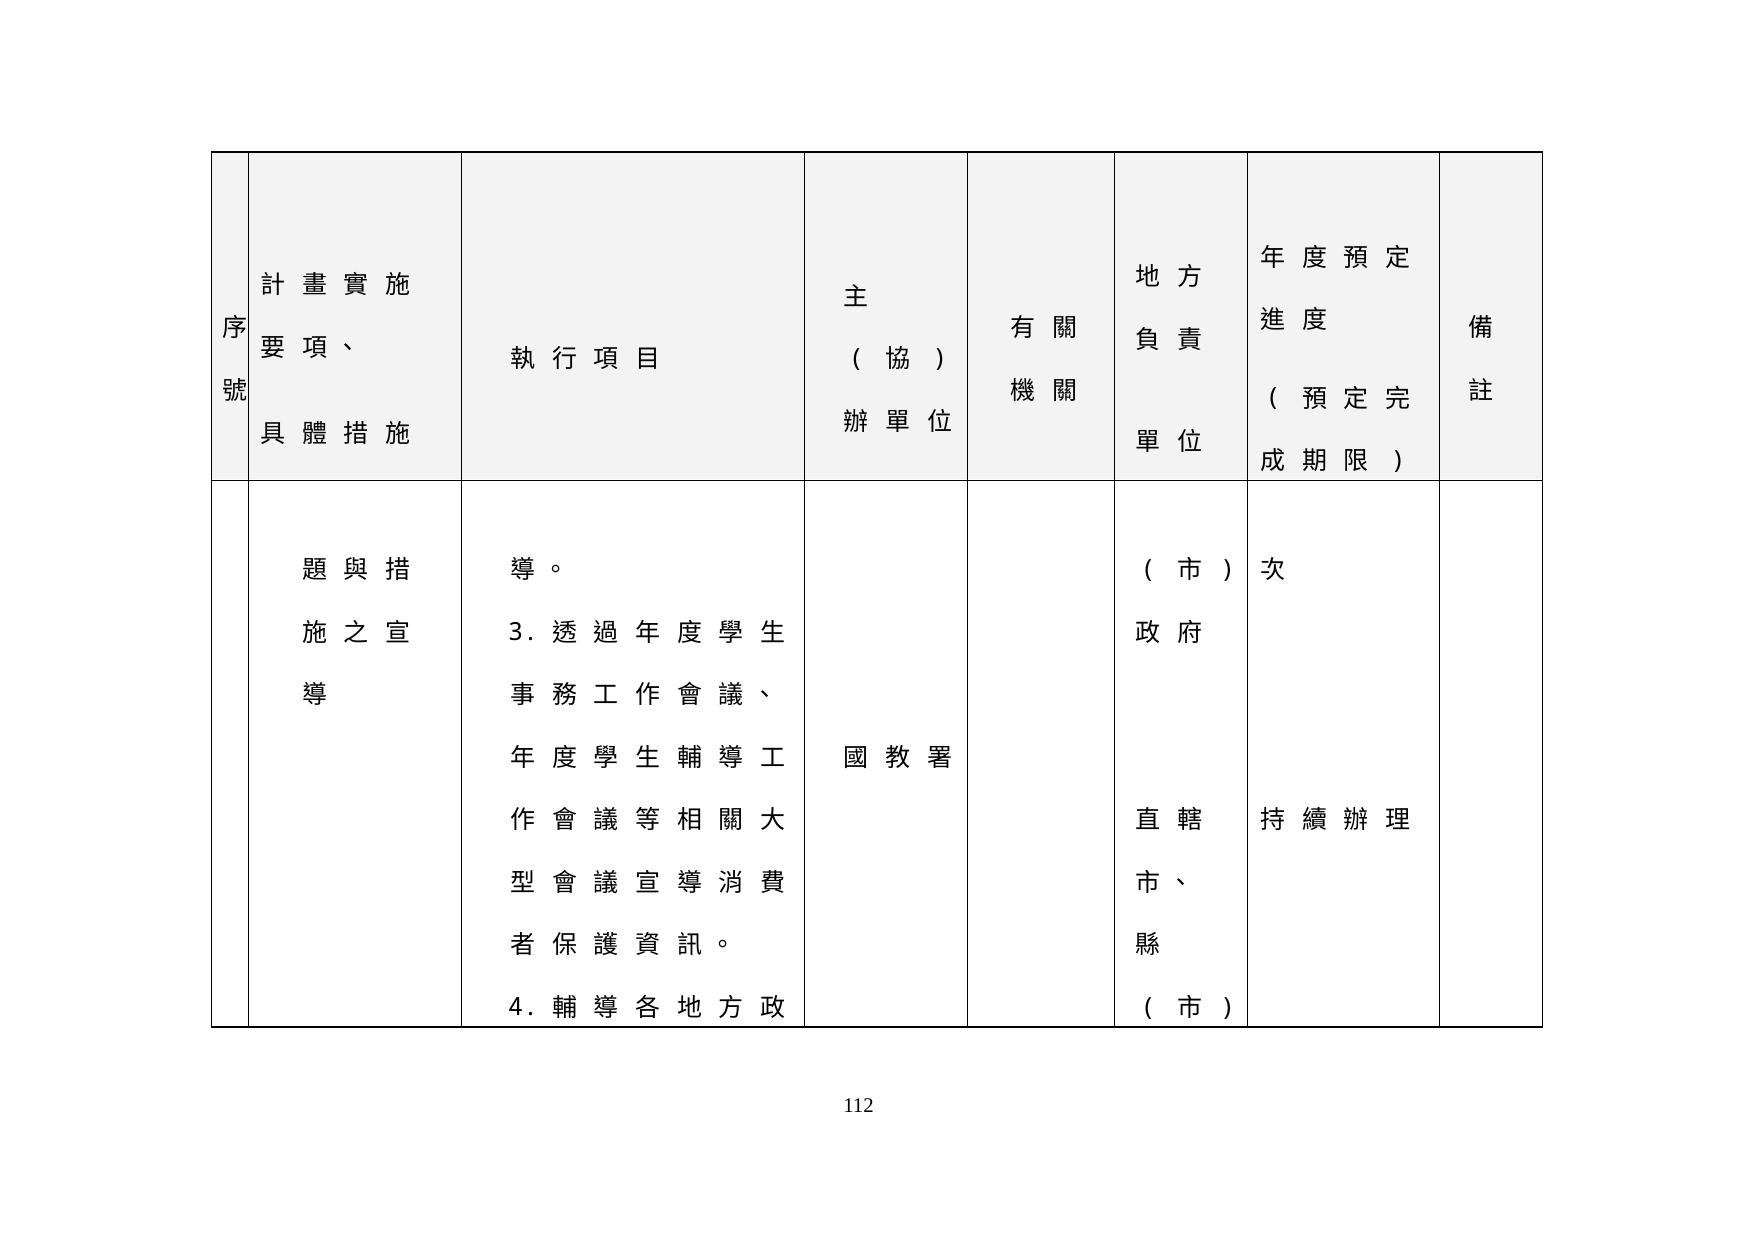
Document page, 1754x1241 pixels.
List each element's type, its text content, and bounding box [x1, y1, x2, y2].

table_cell 題與措施之宣導 [249, 481, 461, 1026]
table_header 地方負責 單位 [1115, 153, 1247, 479]
table_cell [968, 481, 1114, 1026]
table_cell 導。 3.透過年度學生事務工作會議、年度學生輔導工作會議等相關大型會議宣導消費者保護資訊。 4.輔導各地方政 [462, 481, 804, 1026]
table_cell 國教署 [805, 481, 967, 1026]
table_header 有關機關 [968, 153, 1114, 479]
table_header 備註 [1440, 153, 1542, 479]
table_header 執行項目 [462, 153, 804, 479]
table_header 主(協)辦單位 [805, 153, 967, 479]
table_header 序號 [212, 153, 248, 479]
table_cell [212, 481, 248, 1026]
table_header 計畫實施要項、 具體措施 [249, 153, 461, 479]
table_cell 次 持續辦理 [1248, 481, 1439, 1026]
table_header 年度預定進度 (預定完成期限) [1248, 153, 1439, 479]
table_cell (市)政府 直轄市、縣(市) [1115, 481, 1247, 1026]
table_cell [1440, 481, 1542, 1026]
